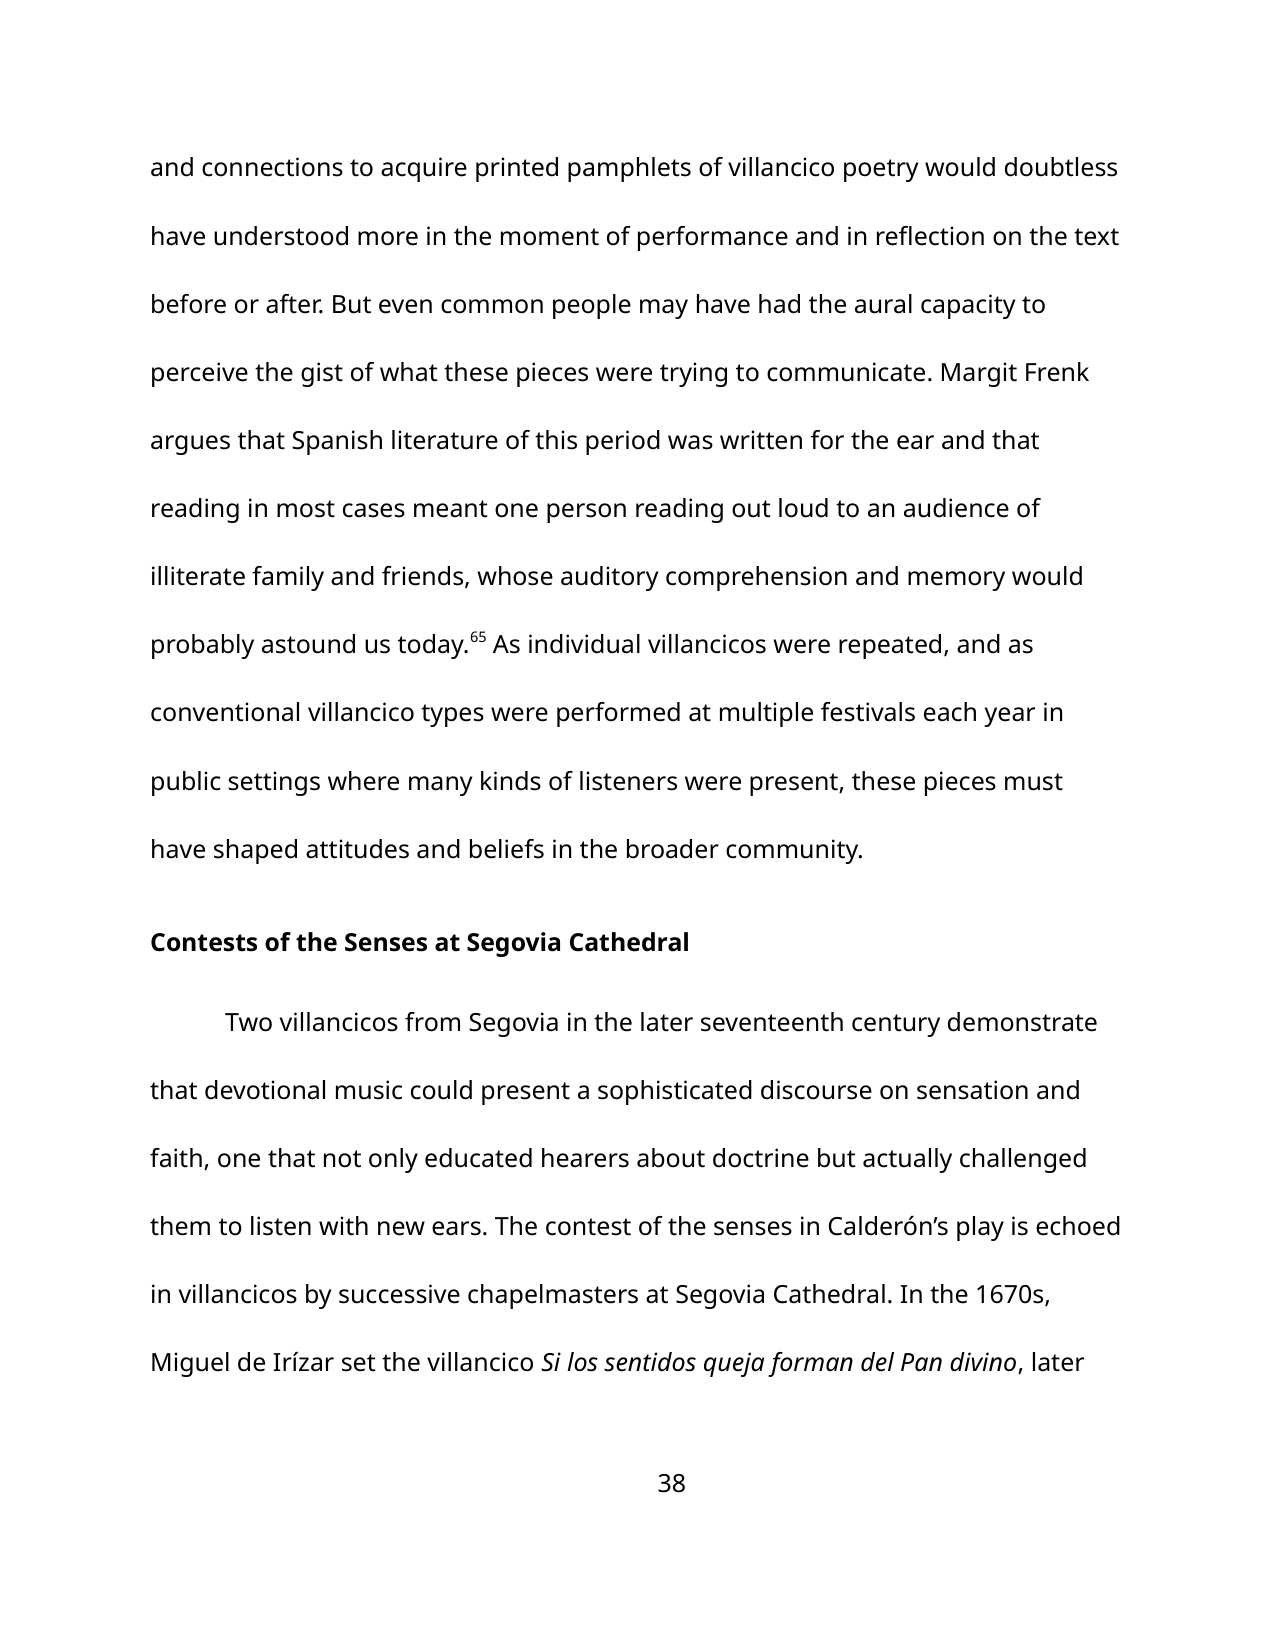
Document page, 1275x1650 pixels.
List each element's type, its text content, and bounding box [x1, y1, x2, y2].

text and connections to acquire printed pamphlets of villancico poetry would doubtless have understood more in the moment of performance and in reflection on the text before or after. But even common people may have had the aural capacity to perceive the gist of what these pieces were trying to communicate. Margit Frenk argues that Spanish literature of this period was written for the ear and that reading in most cases meant one person reading out loud to an audience of illiterate family and friends, whose auditory comprehension and memory would probably astound us today. As individual villancicos were repeated, and as conventional villancico types were performed at multiple festivals each year in public settings where many kinds of listeners were present, these pieces must have shaped attitudes and beliefs in the broader community. [150, 150, 1125, 865]
subtitle Contests of the Senses at Segovia Cathedral [150, 924, 1125, 958]
text Two villancicos from Segovia in the later seventeenth century demonstrate that devotional music could present a sophisticated discourse on sensation and faith, one that not only educated hearers about doctrine but actually challenged them to listen with new ears. The contest of the senses in Calderón’s play is echoed in villancicos by successive chapelmasters at Segovia Cathedral. In the 1670s, Miguel de Irízar set the villancico Si los sentidos queja forman del Pan divino, later [150, 1004, 1125, 1379]
